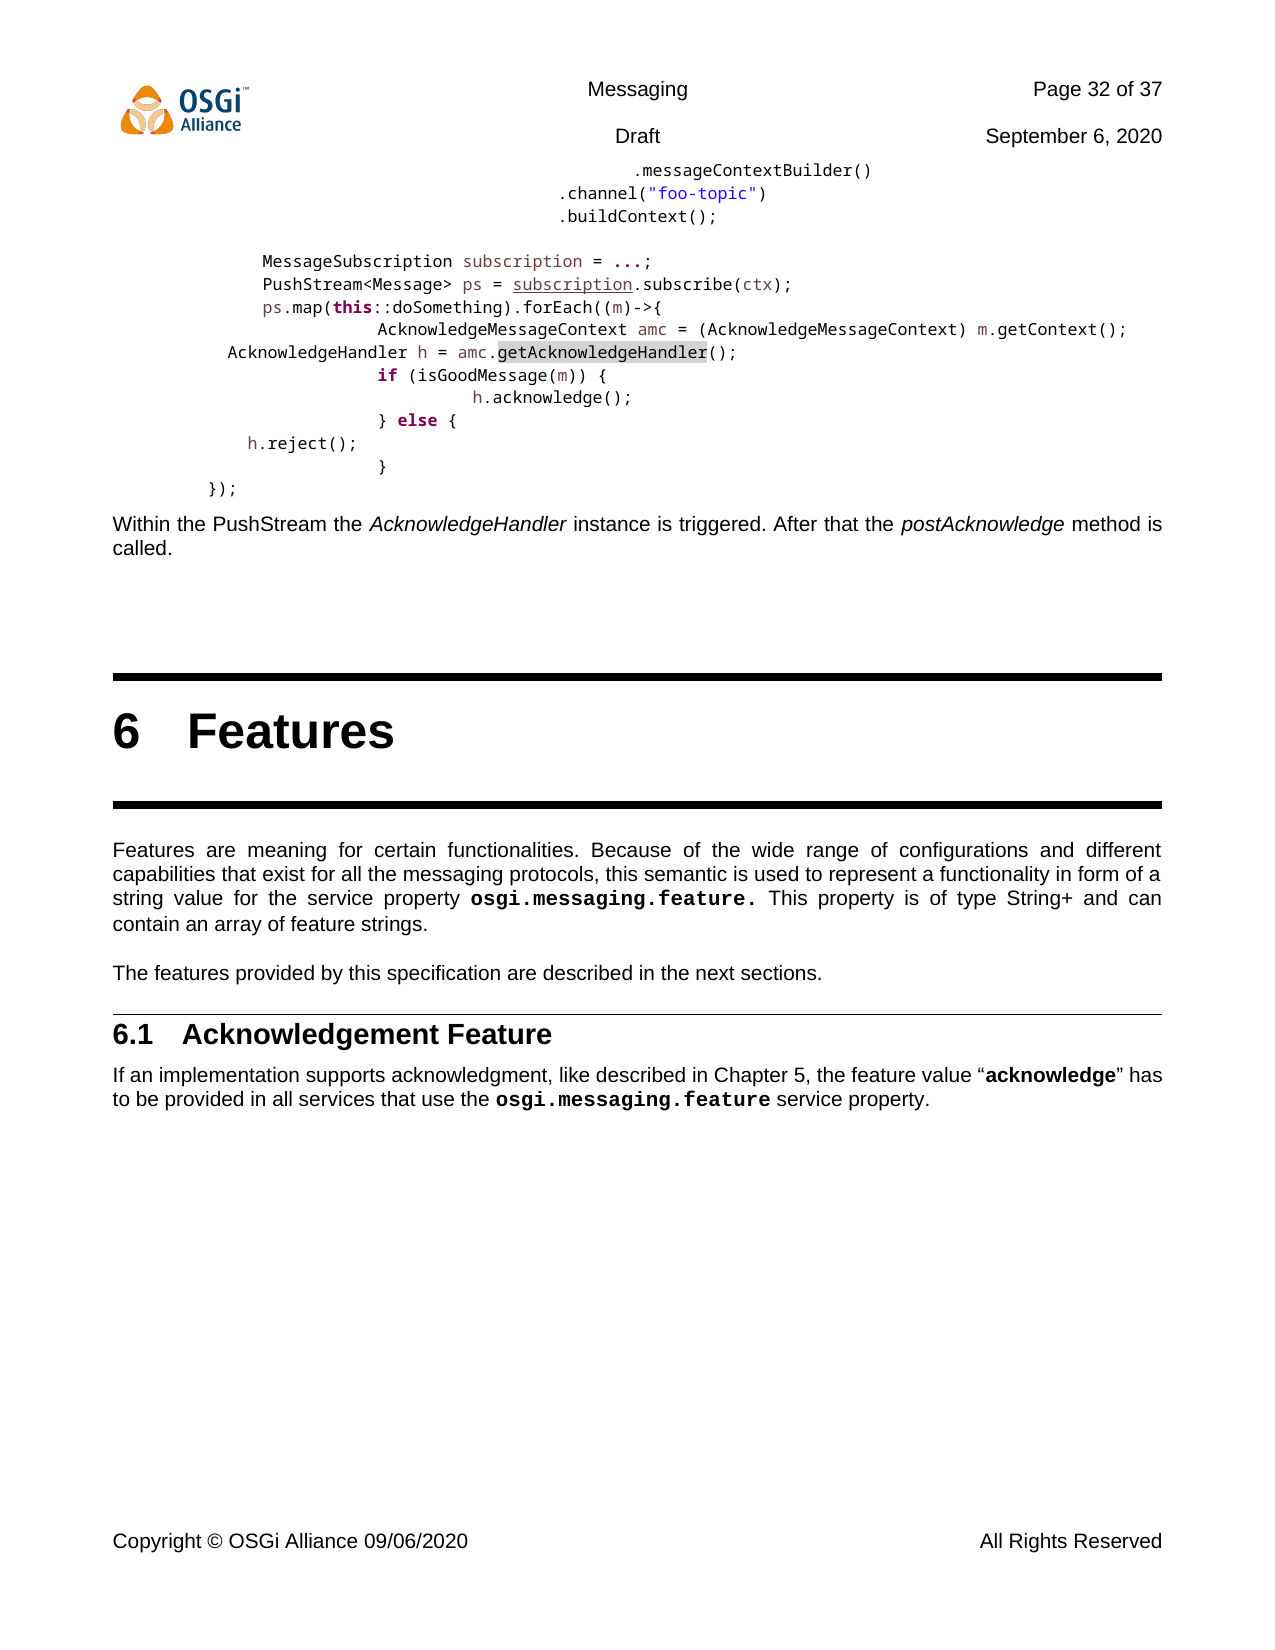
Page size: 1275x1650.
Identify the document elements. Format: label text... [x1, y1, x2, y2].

text If an implementation supports acknowledgment, like described in Chapter 5, the feature value “acknowledge” has to be provided in all services that use the osgi.messaging.feature service property. [112, 1063, 1162, 1113]
text MessageSubscription subscription = ...; [112, 250, 1162, 272]
text } [112, 454, 1162, 477]
text .messageContextBuilder() [112, 159, 1162, 182]
text The features provided by this specification are described in the next sections. [112, 961, 1162, 985]
text }); [112, 477, 1162, 499]
text ps.map(this::doSomething).forEach((m)->{ [112, 295, 1162, 318]
picture [113, 78, 257, 142]
text .buildContext(); [112, 204, 1162, 227]
text h.reject(); [112, 431, 1162, 454]
text Features are meaning for certain functionalities. Because of the wide range of configurations and different capabilities that exist for all the messaging protocols, this semantic is used to represent a functionality in form of a string value for the service property osgi.messaging.feature. This property is of type String+ and can contain an array of feature strings. [112, 838, 1162, 936]
subtitle Acknowledgement Feature [112, 1015, 1162, 1051]
text Within the PushStream the AcknowledgeHandler instance is triggered. After that the postAcknowledge method is called. [112, 512, 1162, 560]
text AcknowledgeMessageContext amc = (AcknowledgeMessageContext) m.getContext(); [112, 318, 1162, 341]
text .channel("foo-topic") [112, 182, 1162, 204]
text } else { [112, 409, 1162, 431]
text AcknowledgeHandler h = amc.getAcknowledgeHandler(); [112, 341, 1162, 363]
text if (isGoodMessage(m)) { [112, 363, 1162, 386]
subtitle Features [112, 674, 1162, 809]
text h.acknowledge(); [112, 386, 1162, 409]
text PushStream<Message> ps = subscription.subscribe(ctx); [112, 272, 1162, 295]
